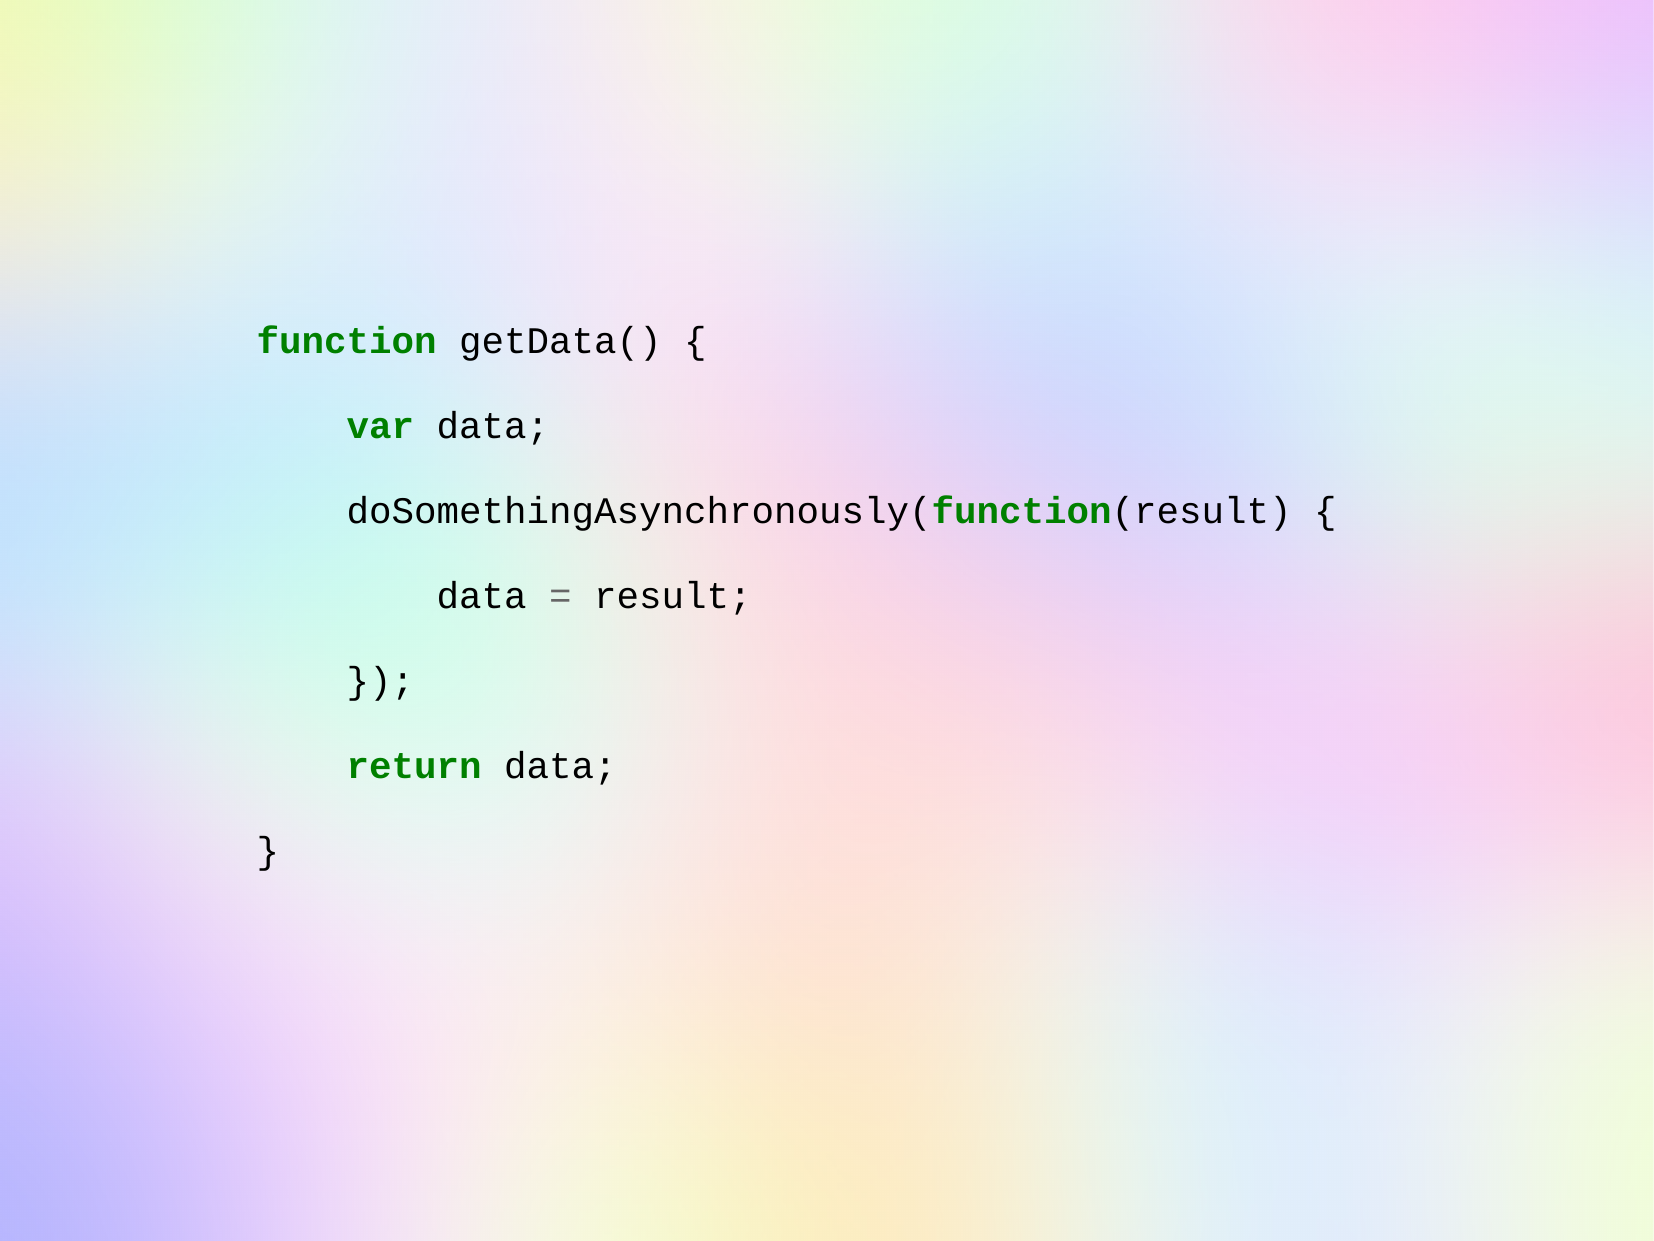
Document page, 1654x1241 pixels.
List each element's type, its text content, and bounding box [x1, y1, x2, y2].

picture [0, 0, 1654, 1241]
text_box function getData() { var data; doSomethingAsynchronously(function(result) { data = result; }); return data; } [241, 314, 1412, 926]
